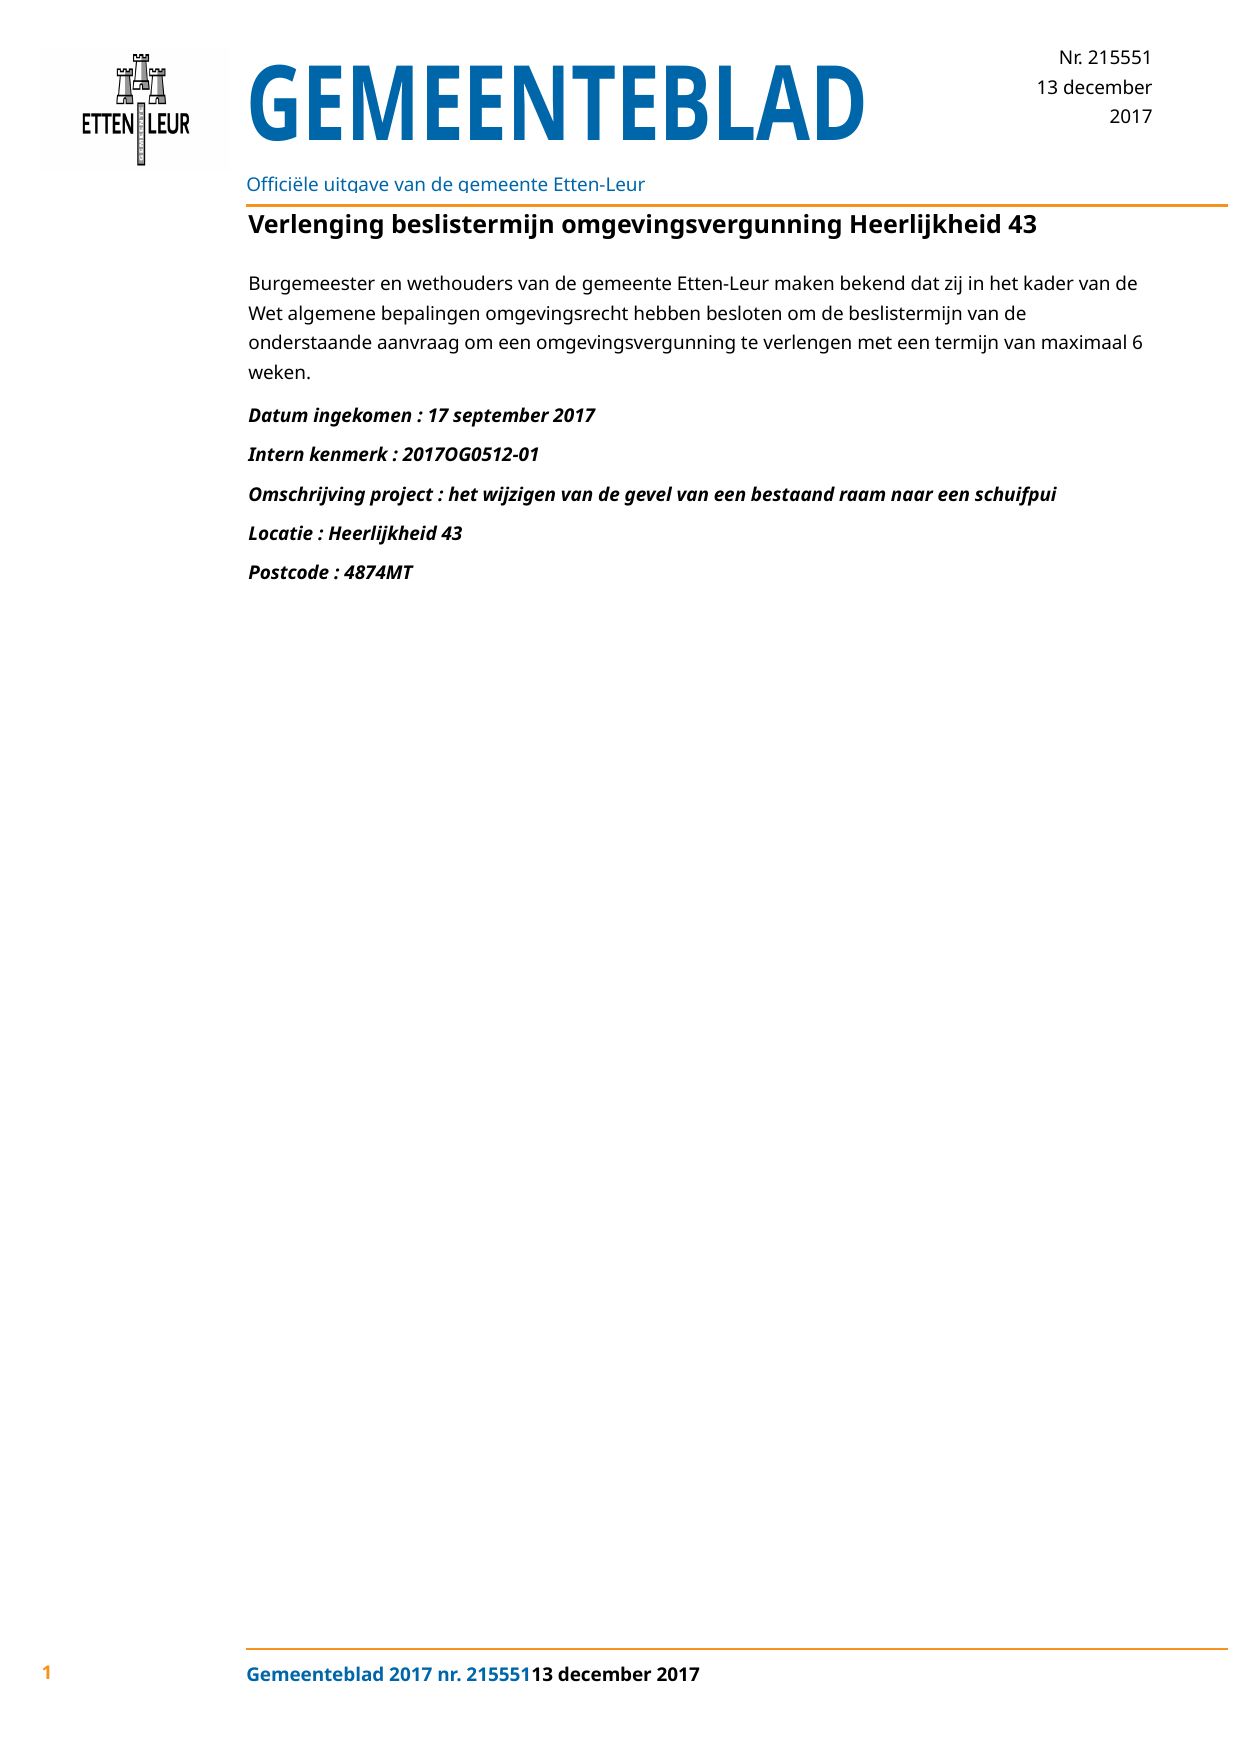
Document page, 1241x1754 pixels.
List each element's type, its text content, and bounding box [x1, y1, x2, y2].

text Postcode : 4874MT [248, 559, 1152, 585]
text Locatie : Heerlijkheid 43 [248, 520, 1152, 546]
text Datum ingekomen : 17 september 2017 [248, 402, 1152, 428]
text Verlenging beslistermijn omgevingsvergunning Heerlijkheid 43 [248, 207, 1152, 241]
text Omschrijving project : het wijzigen van de gevel van een bestaand raam naar een schuifpui [248, 481, 1152, 506]
text Intern kenmerk : 2017OG0512-01 [248, 441, 1152, 467]
text Burgemeester en wethouders van de gemeente Etten-Leur maken bekend dat zij in het kader van de Wet algemene bepalingen omgevingsrecht hebben besloten om de beslistermijn van de onderstaande aanvraag om een omgevingsvergunning te verlengen met een termijn van maximaal 6 weken. [248, 270, 1152, 385]
picture [41, 47, 231, 172]
